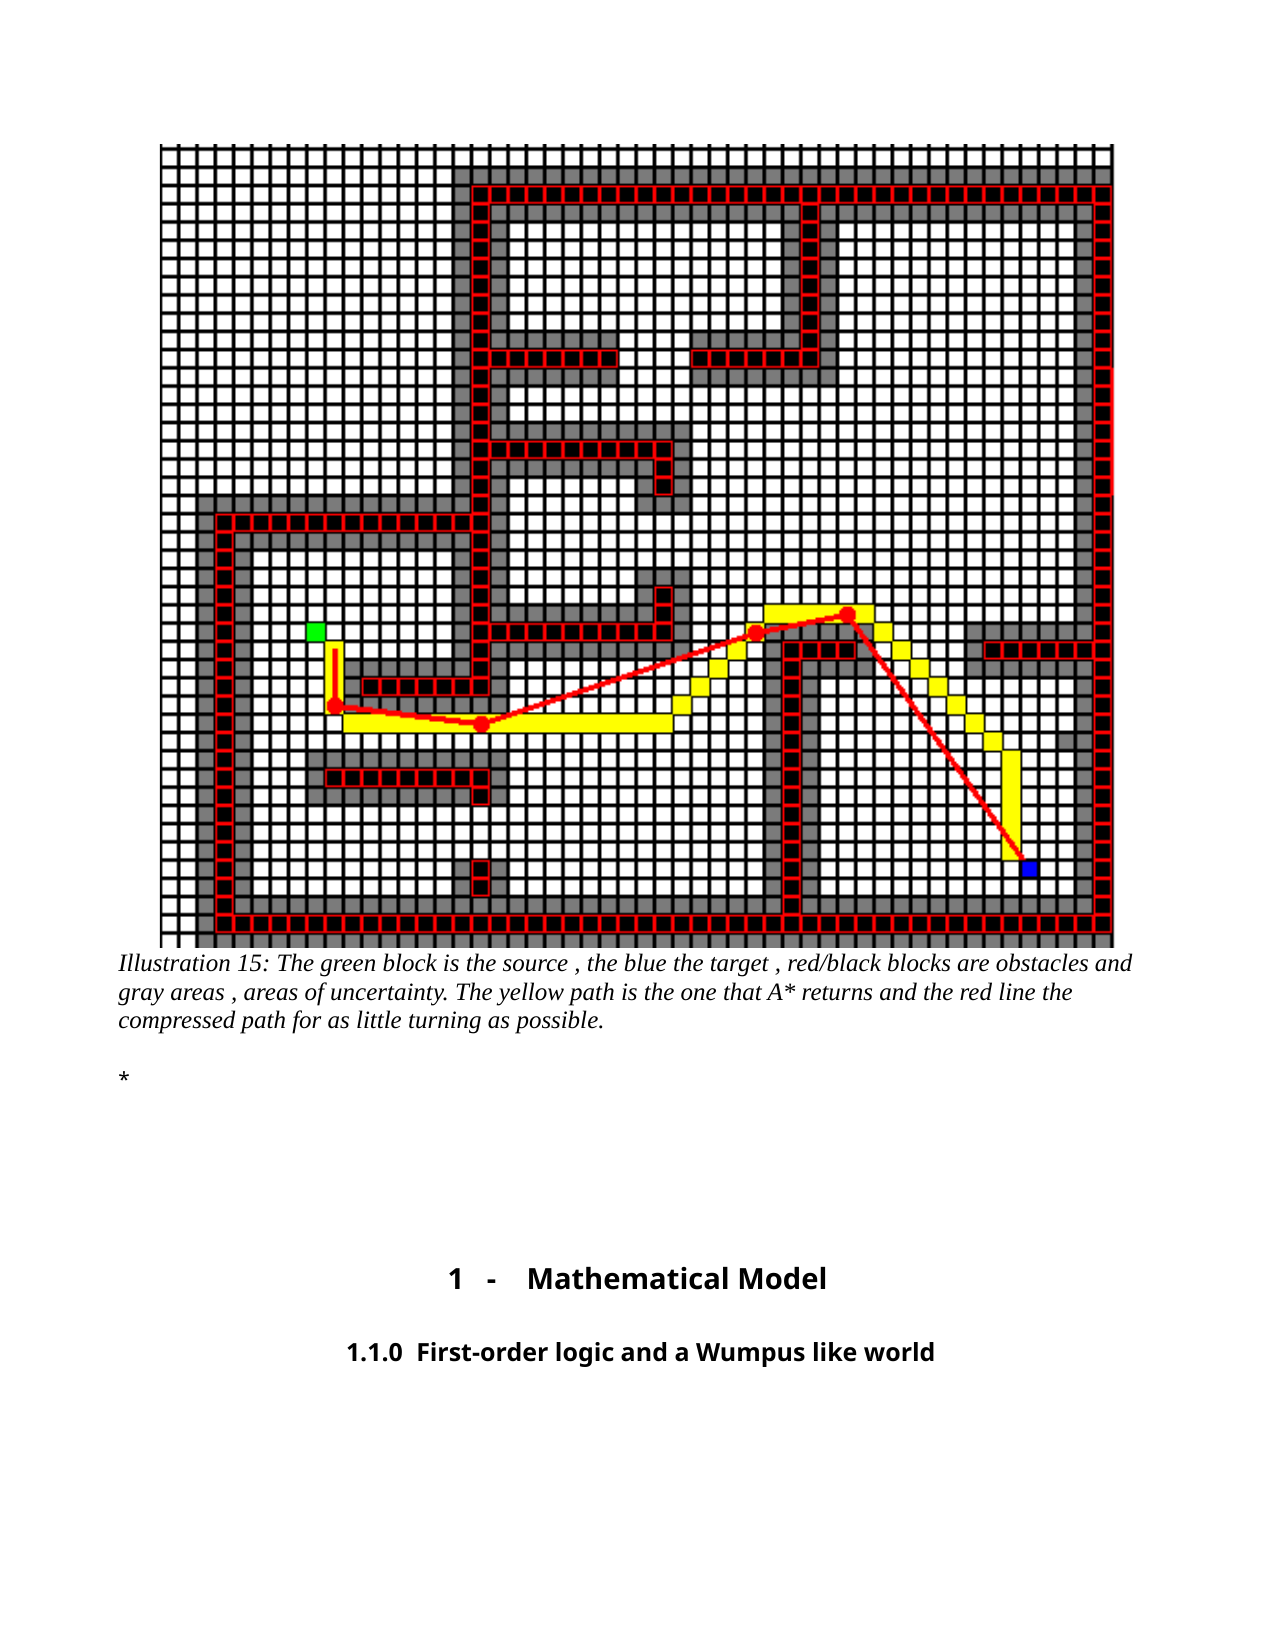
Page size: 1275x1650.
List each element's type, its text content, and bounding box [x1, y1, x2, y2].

text * [118, 1065, 1157, 1094]
text 1 - Mathematical Model [118, 1258, 1157, 1298]
text 1.1.0 First-order logic and a Wumpus like world [118, 1335, 1157, 1369]
text Illustration 15: The green block is the source , the blue the target , red/black blocks are obstacles and gray areas , areas of uncertainty. The yellow path is the one that A* returns and the red line the compressed path for as little turning as possible. [118, 948, 1157, 1034]
picture [159, 144, 1116, 948]
